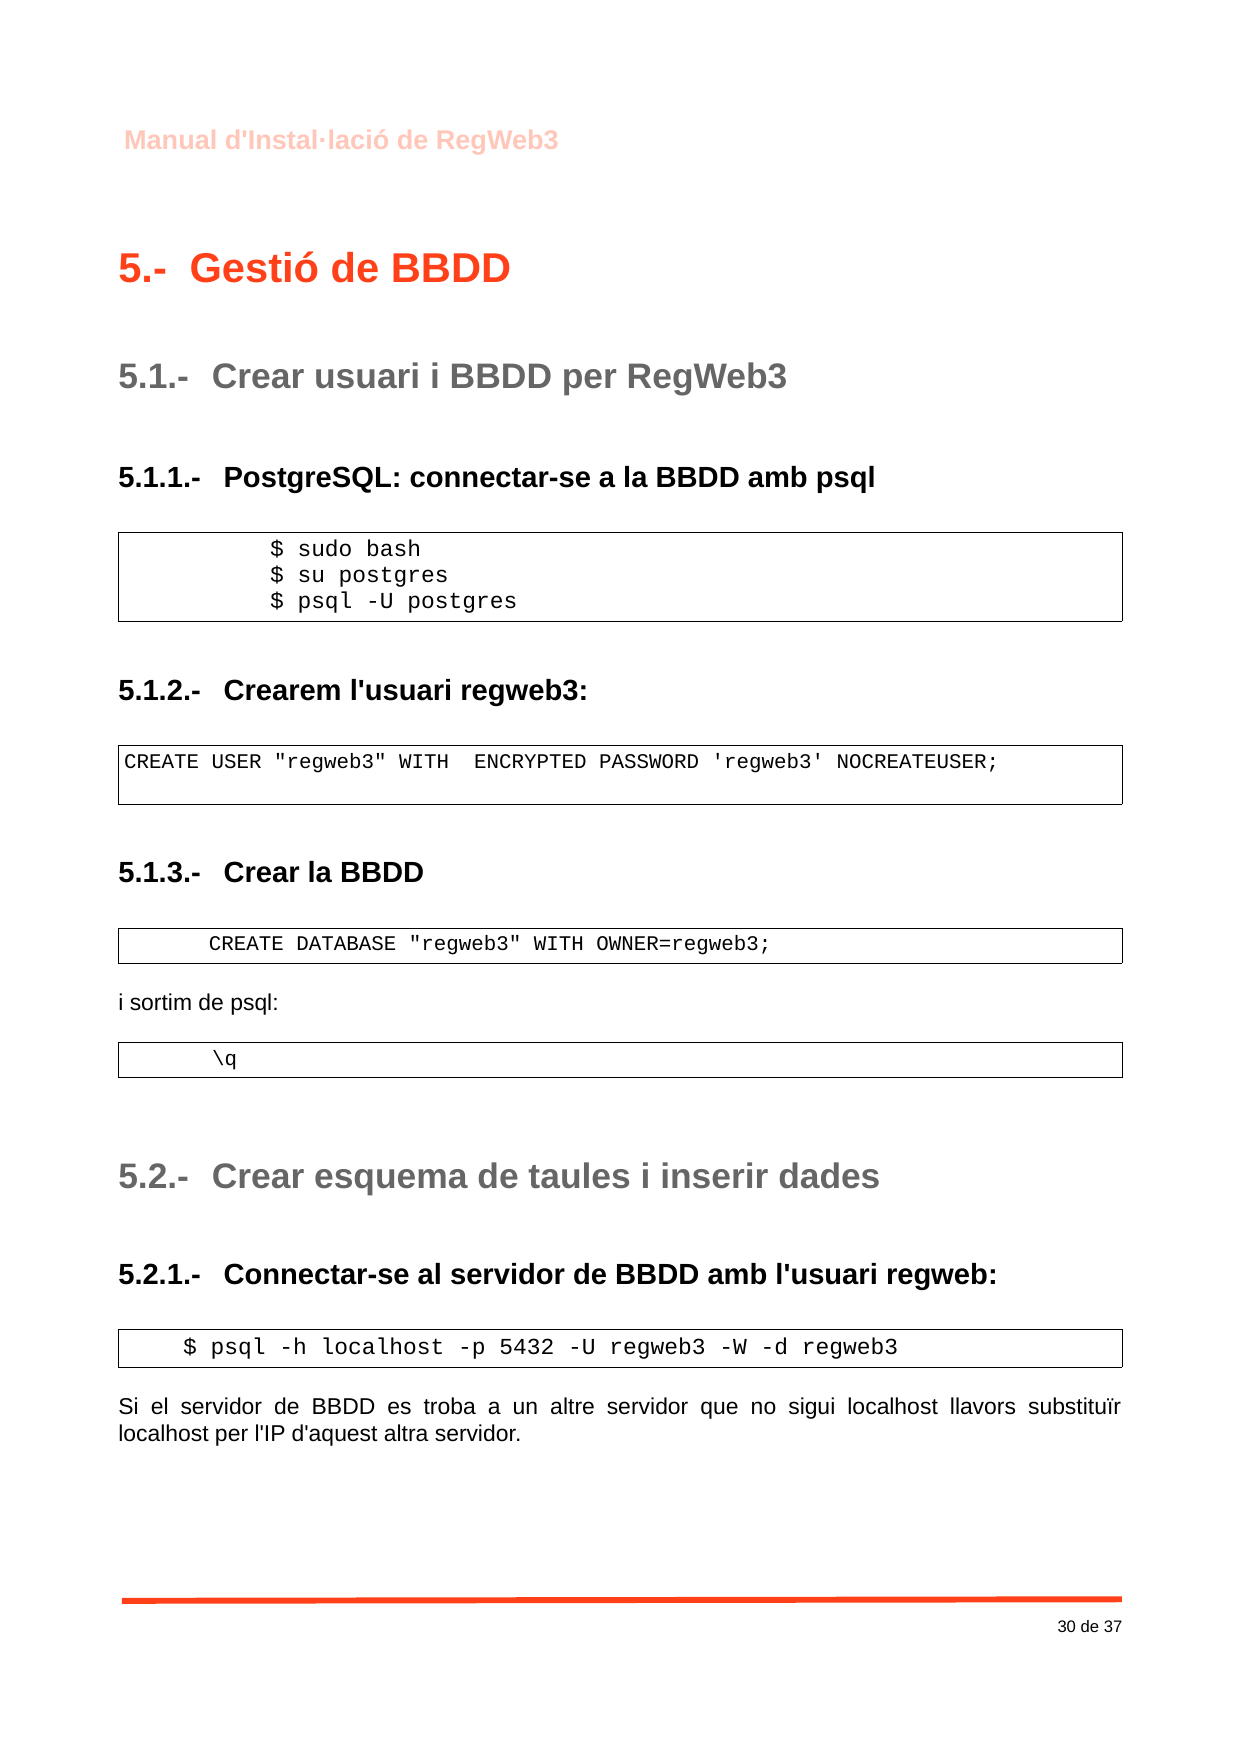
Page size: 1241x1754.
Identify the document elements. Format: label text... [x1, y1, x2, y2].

table_header $ sudo bash $ su postgres $ psql -U postgres [119, 533, 1122, 621]
subtitle Crearem l'usuari regweb3: [118, 672, 1122, 706]
subtitle Crear esquema de taules i inserir dades [118, 1155, 1122, 1196]
table_header CREATE DATABASE "regweb3" WITH OWNER=regweb3; [119, 929, 1122, 963]
table_header \q [119, 1043, 1122, 1077]
subtitle Connectar-se al servidor de BBDD amb l'usuari regweb: [118, 1257, 1122, 1290]
subtitle Crear usuari i BBDD per RegWeb3 [118, 355, 1122, 396]
subtitle Gestió de BBDD [118, 243, 1122, 291]
subtitle Crear la BBDD [118, 855, 1122, 889]
table_header CREATE USER "regweb3" WITH ENCRYPTED PASSWORD 'regweb3' NOCREATEUSER; [119, 746, 1122, 804]
text Si el servidor de BBDD es troba a un altre servidor que no sigui localhost llavors substituïr localhost per l'IP d'aquest altra servidor. [118, 1393, 1122, 1446]
table_header $ psql -h localhost -p 5432 -U regweb3 -W -d regweb3 [119, 1330, 1122, 1367]
text i sortim de psql: [118, 989, 1122, 1016]
subtitle PostgreSQL: connectar-se a la BBDD amb psql [118, 460, 1122, 493]
